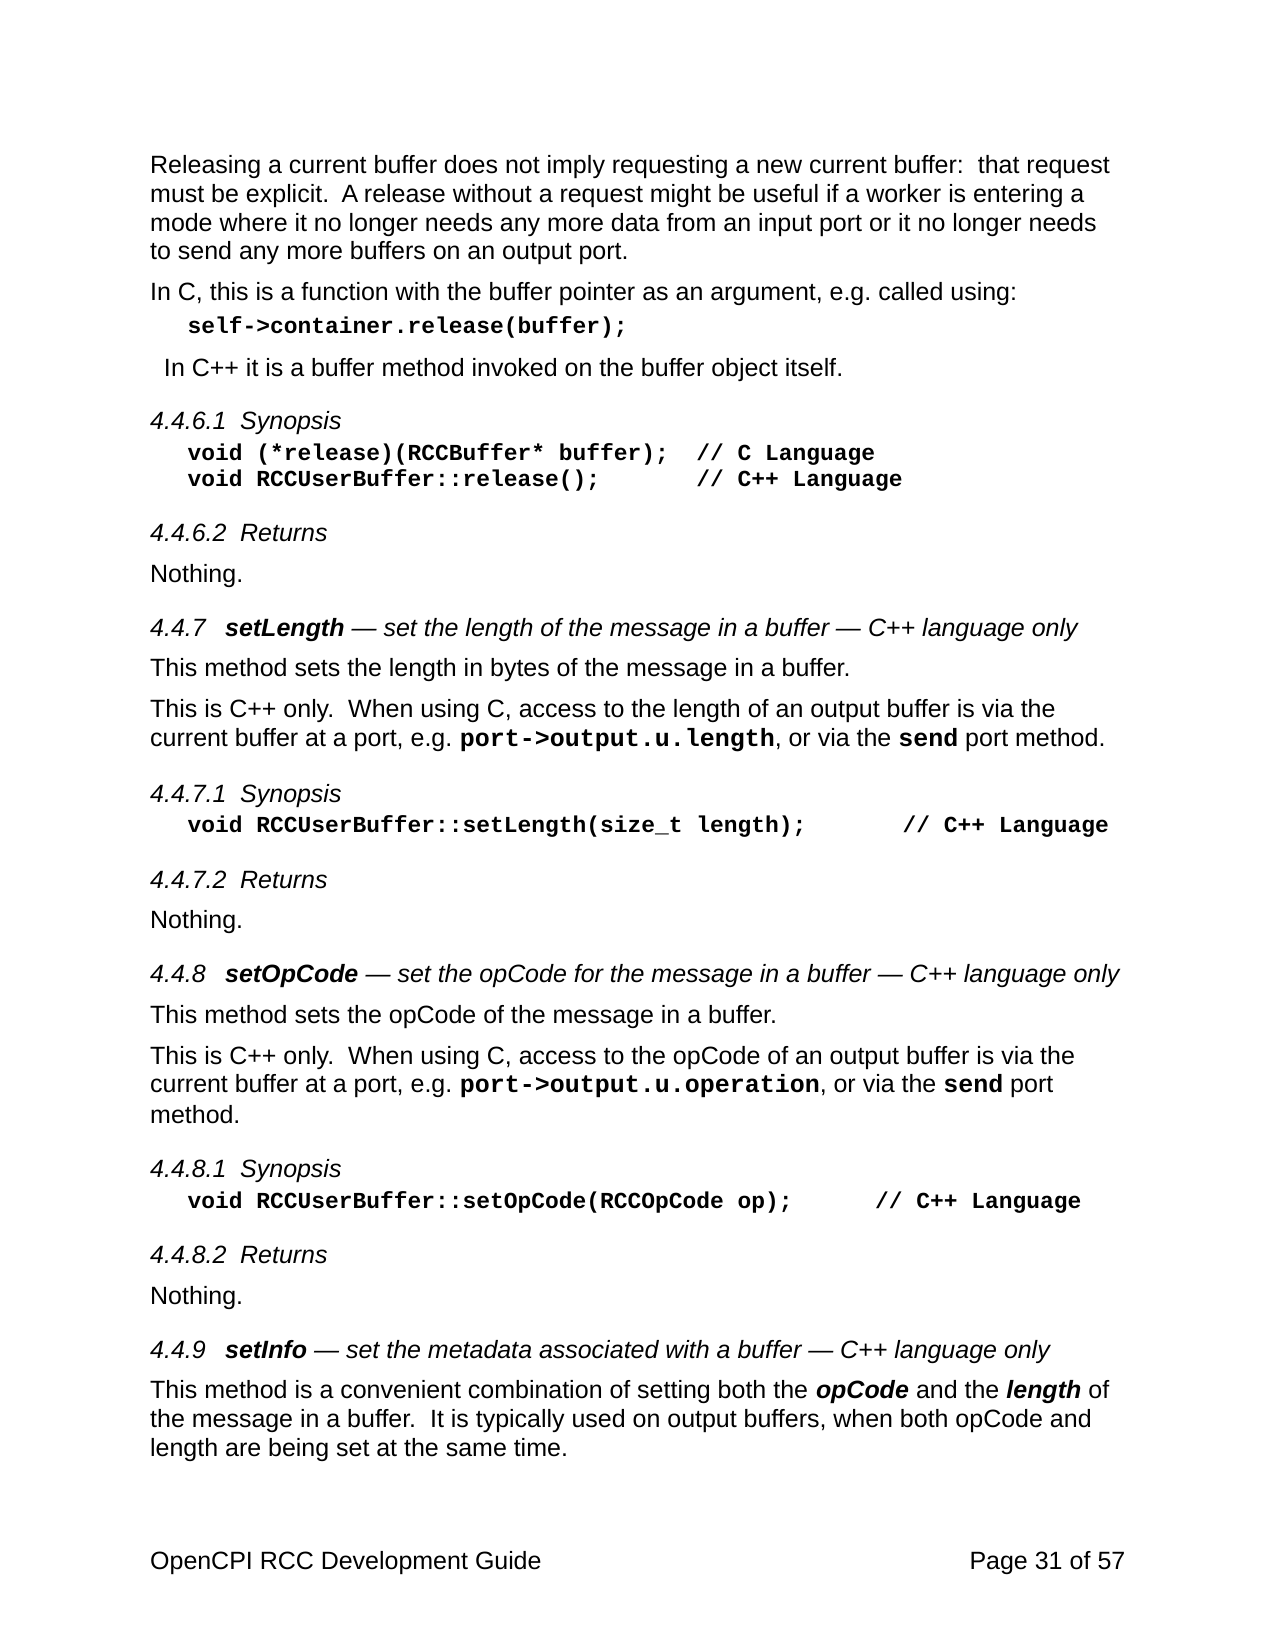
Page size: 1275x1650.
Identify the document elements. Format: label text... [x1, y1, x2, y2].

text Nothing. [150, 906, 1125, 934]
subtitle Synopsis [150, 779, 1125, 808]
subtitle setOpCode — set the opCode for the message in a buffer — C++ language only [150, 959, 1125, 988]
text This method is a convenient combination of setting both the opCode and the length of the message in a buffer. It is typically used on output buffers, when both opCode and length are being set at the same time. [150, 1375, 1125, 1462]
text Releasing a current buffer does not imply requesting a new current buffer: that request must be explicit. A release without a request might be useful if a worker is entering a mode where it no longer needs any more data from an input port or it no longer needs to send any more buffers on an output port. [150, 150, 1125, 265]
subtitle Returns [150, 518, 1125, 547]
text Nothing. [150, 559, 1125, 588]
text This is C++ only. When using C, access to the opCode of an output buffer is via the current buffer at a port, e.g. port->output.u.operation, or via the send port method. [150, 1041, 1125, 1129]
text Nothing. [150, 1281, 1125, 1309]
text This method sets the length in bytes of the message in a buffer. [150, 653, 1125, 682]
subtitle setLength — set the length of the message in a buffer — C++ language only [150, 613, 1125, 641]
text In C++ it is a buffer method invoked on the buffer object itself. [150, 353, 1125, 381]
subtitle Synopsis [150, 1154, 1125, 1183]
text In C, this is a function with the buffer pointer as an argument, e.g. called using: [150, 277, 1125, 306]
text self->container.release(buffer); [187, 315, 1125, 341]
subtitle setInfo — set the metadata associated with a buffer — C++ language only [150, 1334, 1125, 1363]
text This is C++ only. When using C, access to the length of an output buffer is via the current buffer at a port, e.g. port->output.u.length, or via the send port method. [150, 694, 1125, 754]
subtitle Returns [150, 865, 1125, 893]
subtitle Returns [150, 1240, 1125, 1269]
text void (*release)(RCCBuffer* buffer); // C Language void RCCUserBuffer::release(); // C++ Language [187, 441, 1125, 493]
subtitle Synopsis [150, 406, 1125, 435]
text void RCCUserBuffer::setOpCode(RCCOpCode op); // C++ Language [187, 1189, 1125, 1215]
text This method sets the opCode of the message in a buffer. [150, 1000, 1125, 1029]
text void RCCUserBuffer::setLength(size_t length); // C++ Language [187, 814, 1125, 840]
